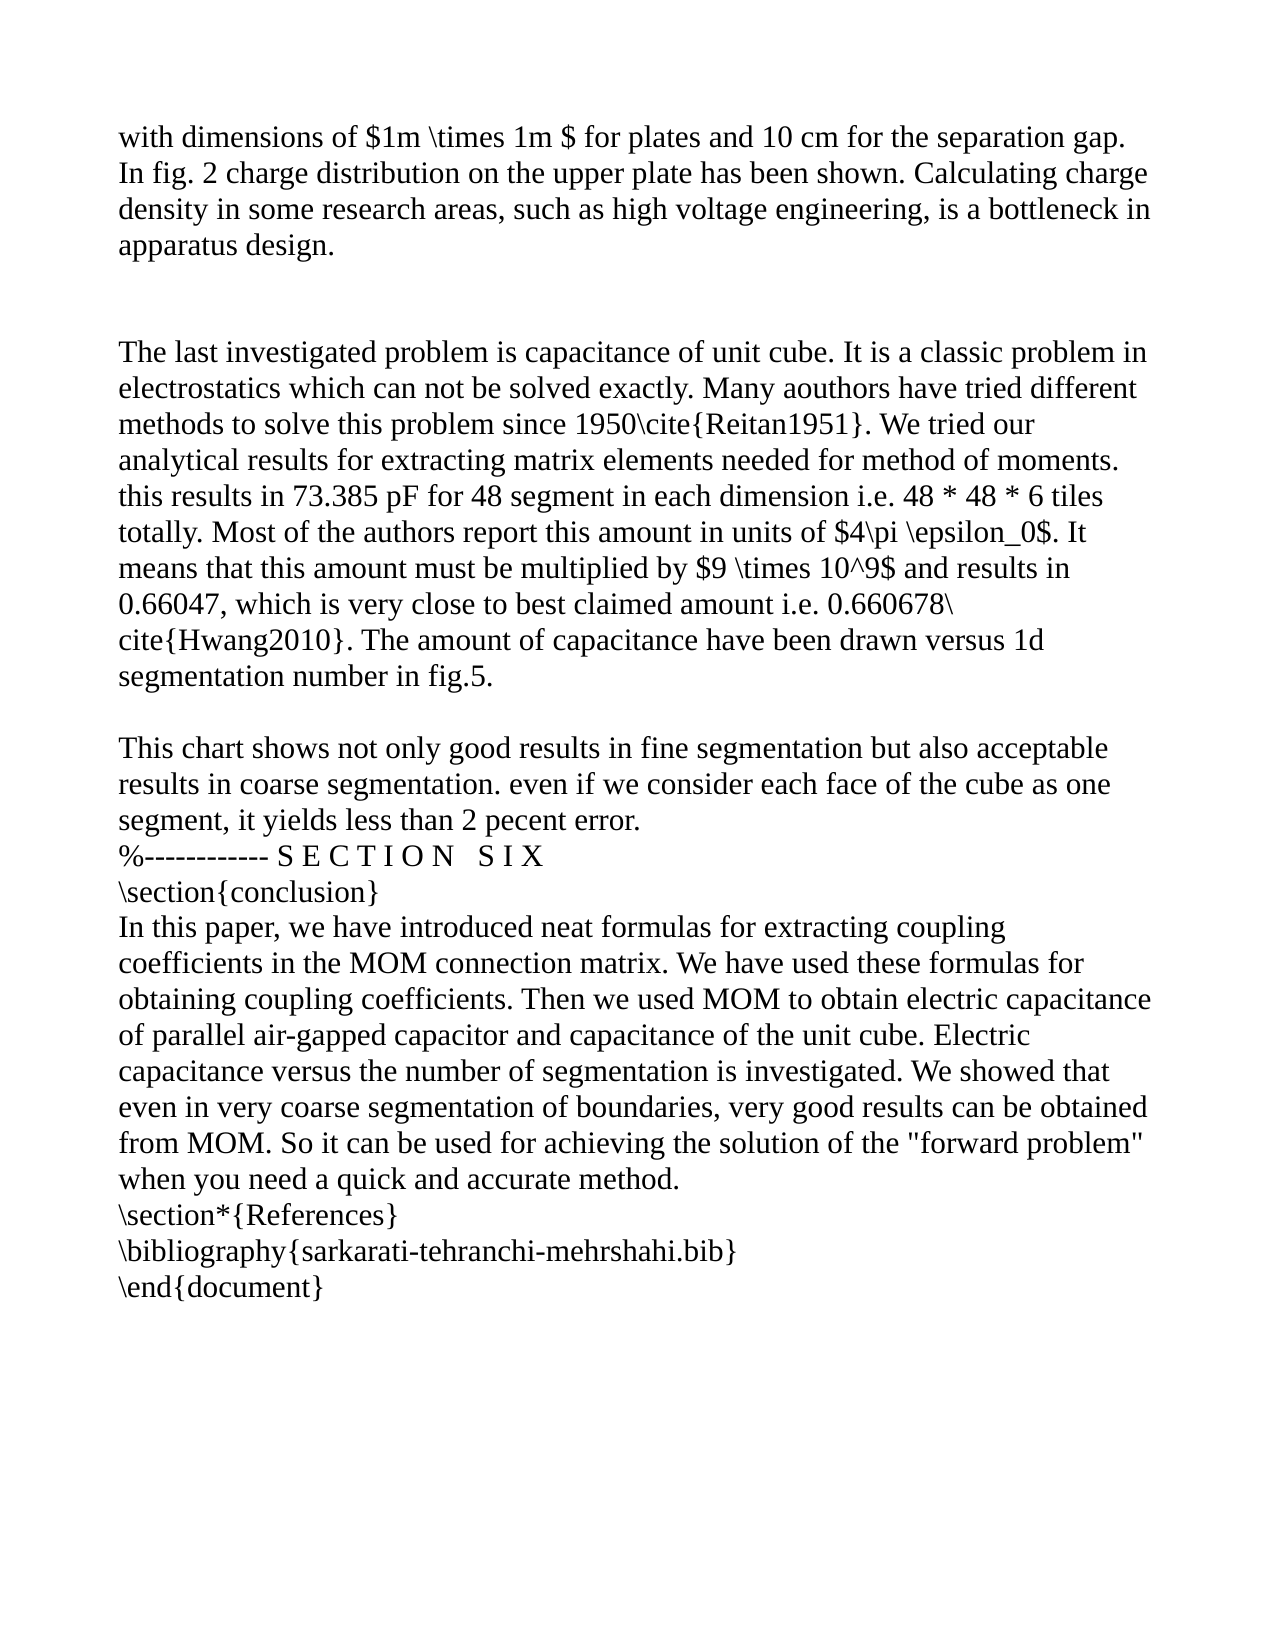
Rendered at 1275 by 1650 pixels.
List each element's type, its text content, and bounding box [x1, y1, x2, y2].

text \bibliography{sarkarati-tehranchi-mehrshahi.bib} [118, 1232, 1157, 1268]
text %------------ S E C T I O N S I X [118, 837, 1157, 873]
text \end{document} [118, 1268, 1157, 1304]
text with dimensions of $1m \times 1m $ for plates and 10 cm for the separation gap. In fig. 2 charge distribution on the upper plate has been shown. Calculating charge density in some research areas, such as high voltage engineering, is a bottleneck in apparatus design. [118, 118, 1157, 262]
text The last investigated problem is capacitance of unit cube. It is a classic problem in electrostatics which can not be solved exactly. Many aouthors have tried different methods to solve this problem since 1950\cite{Reitan1951}. We tried our analytical results for extracting matrix elements needed for method of moments. this results in 73.385 pF for 48 segment in each dimension i.e. 48 * 48 * 6 tiles totally. Most of the authors report this amount in units of $4\pi \epsilon_0$. It means that this amount must be multiplied by $9 \times 10^9$ and results in 0.66047, which is very close to best claimed amount i.e. 0.660678\cite{Hwang2010}. The amount of capacitance have been drawn versus 1d segmentation number in fig.5. [118, 334, 1157, 693]
text \section*{References} [118, 1196, 1157, 1232]
text \section{conclusion} [118, 873, 1157, 909]
text In this paper, we have introduced neat formulas for extracting coupling coefficients in the MOM connection matrix. We have used these formulas for obtaining coupling coefficients. Then we used MOM to obtain electric capacitance of parallel air-gapped capacitor and capacitance of the unit cube. Electric capacitance versus the number of segmentation is investigated. We showed that even in very coarse segmentation of boundaries, very good results can be obtained from MOM. So it can be used for achieving the solution of the "forward problem" when you need a quick and accurate method. [118, 909, 1157, 1196]
text This chart shows not only good results in fine segmentation but also acceptable results in coarse segmentation. even if we consider each face of the cube as one segment, it yields less than 2 pecent error. [118, 729, 1157, 837]
